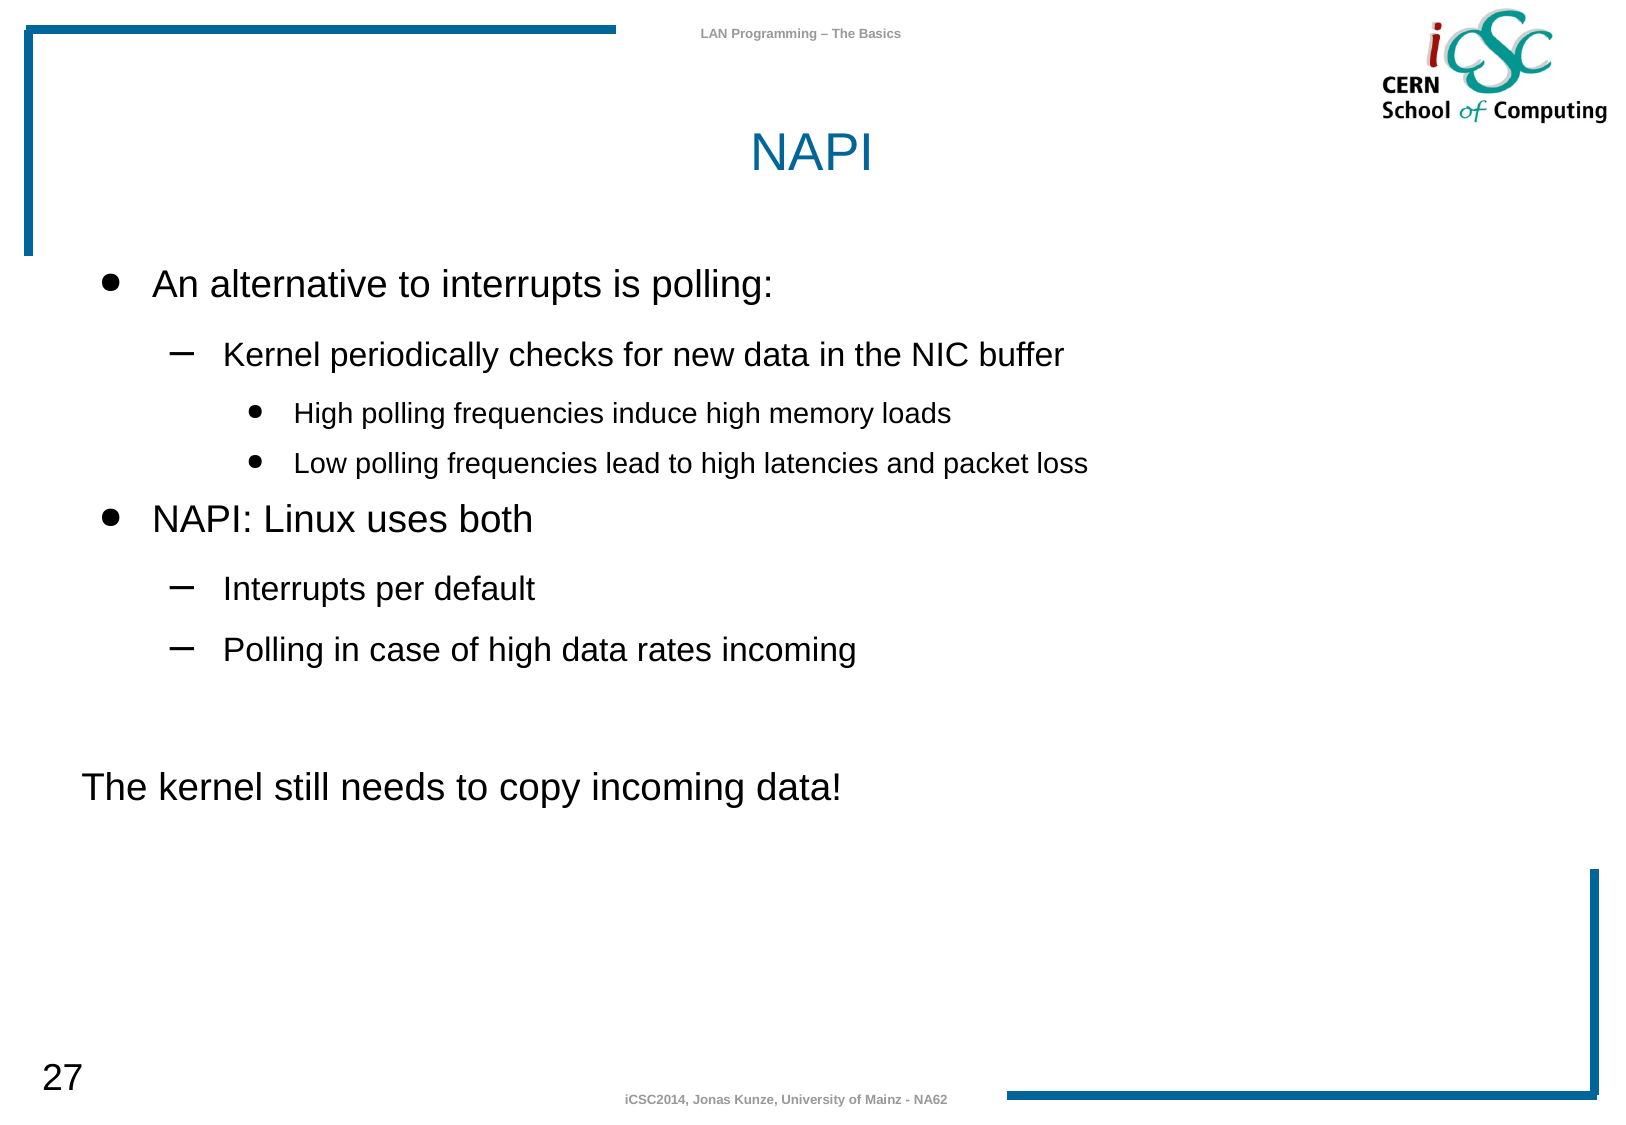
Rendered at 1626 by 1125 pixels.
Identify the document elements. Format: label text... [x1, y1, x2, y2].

picture [1381, 8, 1608, 125]
title NAPI [81, 44, 1544, 233]
list An alternative to interrupts is polling: Kernel periodically checks for new data in the NIC buffer High polling frequencies induce high memory loads Low polling frequencies lead to high latencies and packet loss NAPI: Linux uses both Interrupts per default Polling in case of high data rates incoming The kernel still needs to copy incoming data! [81, 263, 1512, 1051]
